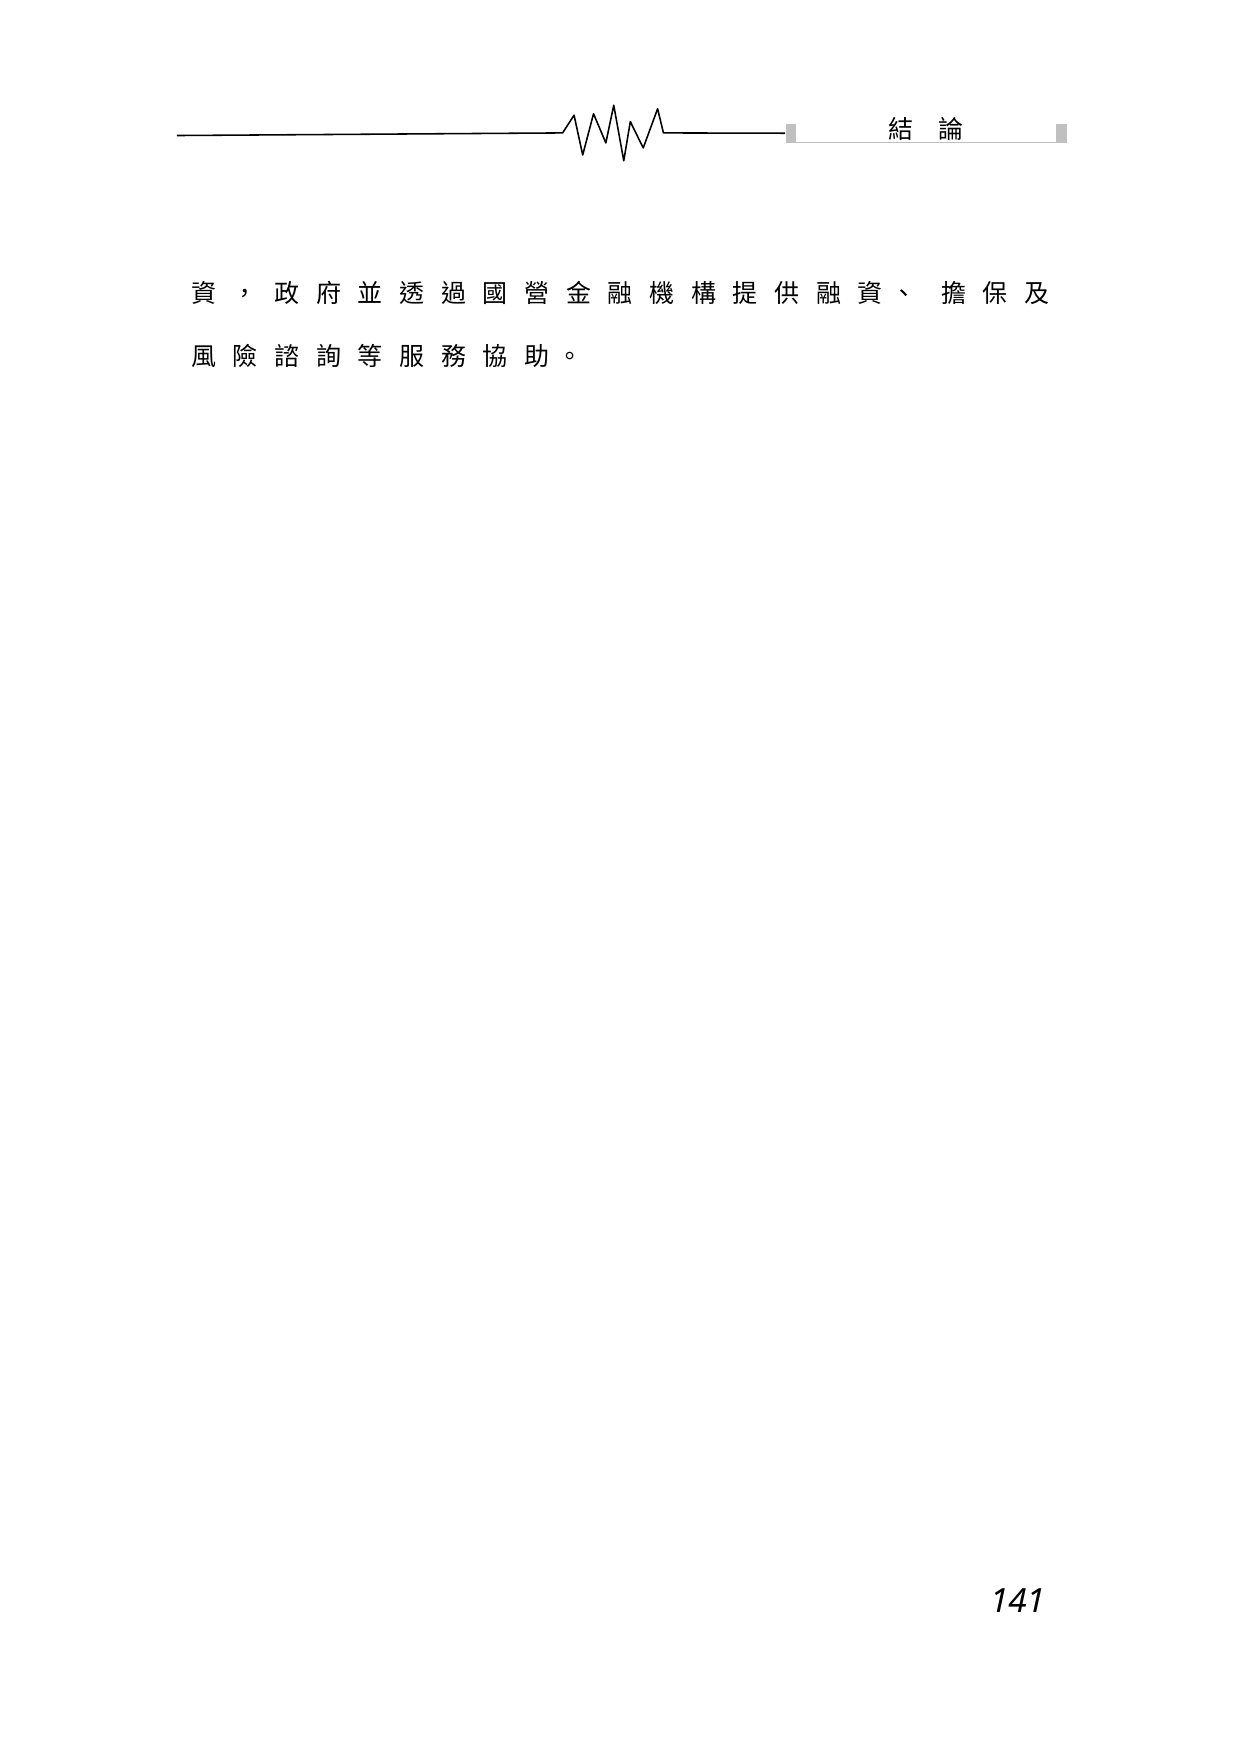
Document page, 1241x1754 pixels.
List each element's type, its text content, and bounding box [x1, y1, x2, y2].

text 資，政府並透過國營金融機構提供融資、擔保及風險諮詢等服務協助。 [183, 250, 1058, 375]
